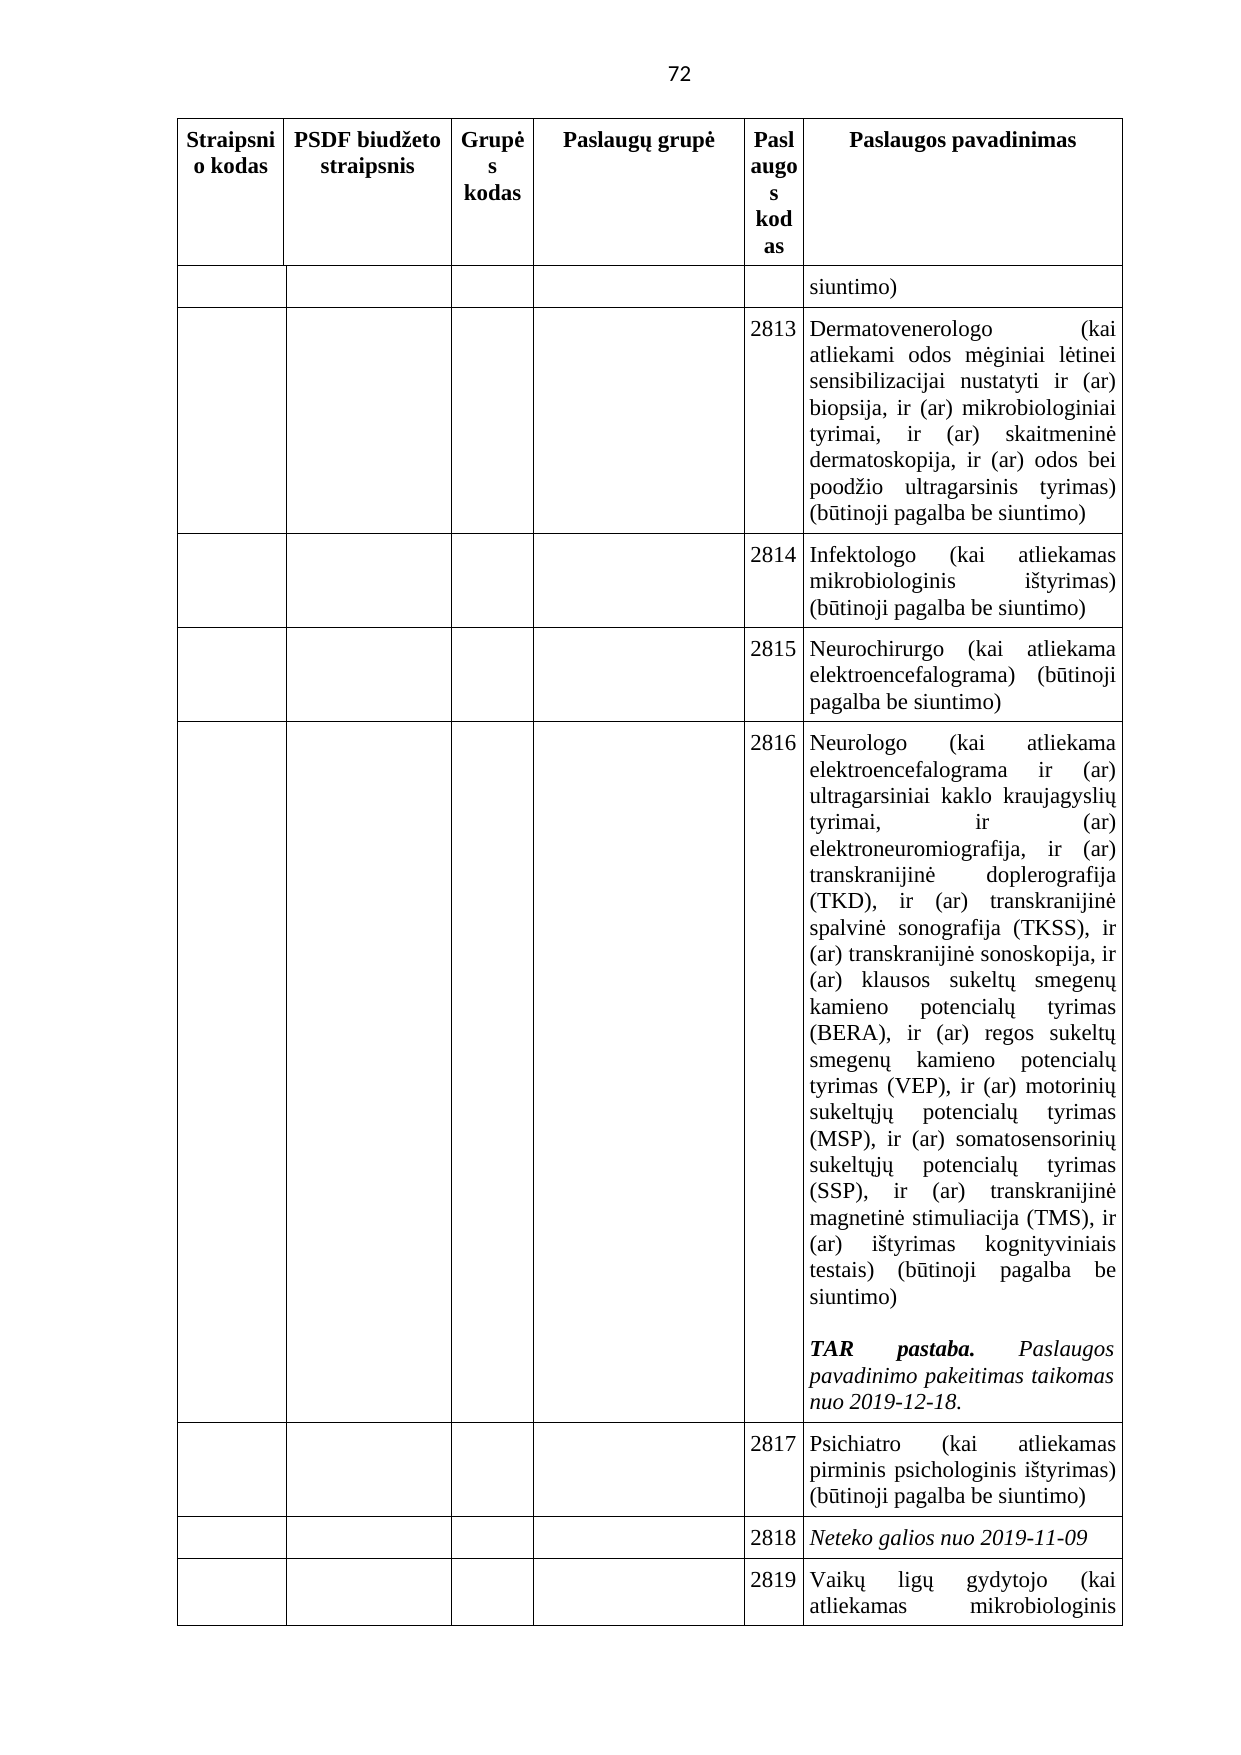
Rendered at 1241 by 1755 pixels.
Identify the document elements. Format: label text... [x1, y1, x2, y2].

table_cell [452, 534, 533, 627]
table_cell 2818 [745, 1517, 803, 1557]
table_cell [452, 628, 533, 721]
table_cell [534, 1423, 744, 1516]
table_cell [452, 1559, 533, 1625]
table_cell [534, 722, 744, 1422]
table_cell Dermatovenerologo (kai atliekami odos mėginiai lėtinei sensibilizacijai nustatyti ir (ar) biopsija, ir (ar) mikrobiologiniai tyrimai, ir (ar) skaitmeninė dermatoskopija, ir (ar) odos bei poodžio ultragarsinis tyrimas) (būtinoji pagalba be siuntimo) [804, 308, 1122, 533]
table_cell [287, 1423, 451, 1516]
table_cell [178, 1423, 286, 1516]
table_cell [452, 1517, 533, 1557]
table_cell [178, 1559, 286, 1625]
table_cell Psichiatro (kai atliekamas pirminis psichologinis ištyrimas) (būtinoji pagalba be siuntimo) [804, 1423, 1122, 1516]
table_header Paslaugų grupė [534, 119, 744, 265]
table_cell 2814 [745, 534, 803, 627]
table_cell 2816 [745, 722, 803, 1422]
table_cell [178, 1517, 286, 1557]
table_cell [452, 266, 533, 307]
table_cell [534, 1559, 744, 1625]
table_cell [745, 266, 803, 307]
table_cell [287, 1517, 451, 1557]
table_cell 2817 [745, 1423, 803, 1516]
table_cell [287, 1559, 451, 1625]
table_cell Neurologo (kai atliekama elektroencefalograma ir (ar) ultragarsiniai kaklo kraujagyslių tyrimai, ir (ar) elektroneuromiografija, ir (ar) transkranijinė doplerografija (TKD), ir (ar) transkranijinė spalvinė sonografija (TKSS), ir (ar) transkranijinė sonoskopija, ir (ar) klausos sukeltų smegenų kamieno potencialų tyrimas (BERA), ir (ar) regos sukeltų smegenų kamieno potencialų tyrimas (VEP), ir (ar) motorinių sukeltųjų potencialų tyrimas (MSP), ir (ar) somatosensorinių sukeltųjų potencialų tyrimas (SSP), ir (ar) transkranijinė magnetinė stimuliacija (TMS), ir (ar) ištyrimas kognityviniais testais) (būtinoji pagalba be siuntimo) TAR pastaba. Paslaugos pavadinimo pakeitimas taikomas nuo 2019-12-18. [804, 722, 1122, 1422]
table_cell [287, 308, 451, 533]
table_cell 2819 [745, 1559, 803, 1625]
table_cell 2815 [745, 628, 803, 721]
table_cell [287, 722, 451, 1422]
table_cell [534, 266, 744, 307]
table_cell Vaikų ligų gydytojo (kai atliekamas mikrobiologinis [804, 1559, 1122, 1625]
table_cell [178, 308, 286, 533]
table_cell [178, 722, 286, 1422]
table_header Straipsnio kodas [178, 119, 283, 265]
table_cell [178, 628, 286, 721]
table_cell [452, 722, 533, 1422]
table_cell [452, 308, 533, 533]
table_cell [534, 534, 744, 627]
table_header Paslaugos kodas [745, 119, 803, 265]
table_cell [287, 266, 451, 307]
table_cell Neurochirurgo (kai atliekama elektroencefalograma) (būtinoji pagalba be siuntimo) [804, 628, 1122, 721]
table_cell [287, 628, 451, 721]
table_cell [534, 628, 744, 721]
table_header Paslaugos pavadinimas [804, 119, 1122, 265]
table_cell [534, 308, 744, 533]
table_cell 2813 [745, 308, 803, 533]
table_header Grupės kodas [452, 119, 533, 265]
table_cell [452, 1423, 533, 1516]
table_cell [178, 534, 286, 627]
table_cell siuntimo) [804, 266, 1122, 307]
table_cell [534, 1517, 744, 1557]
table_header PSDF biudžeto straipsnis [284, 119, 451, 265]
table_cell [287, 534, 451, 627]
table_cell [178, 266, 286, 307]
table_cell Infektologo (kai atliekamas mikrobiologinis ištyrimas) (būtinoji pagalba be siuntimo) [804, 534, 1122, 627]
table_cell Neteko galios nuo 2019-11-09 [804, 1517, 1122, 1557]
